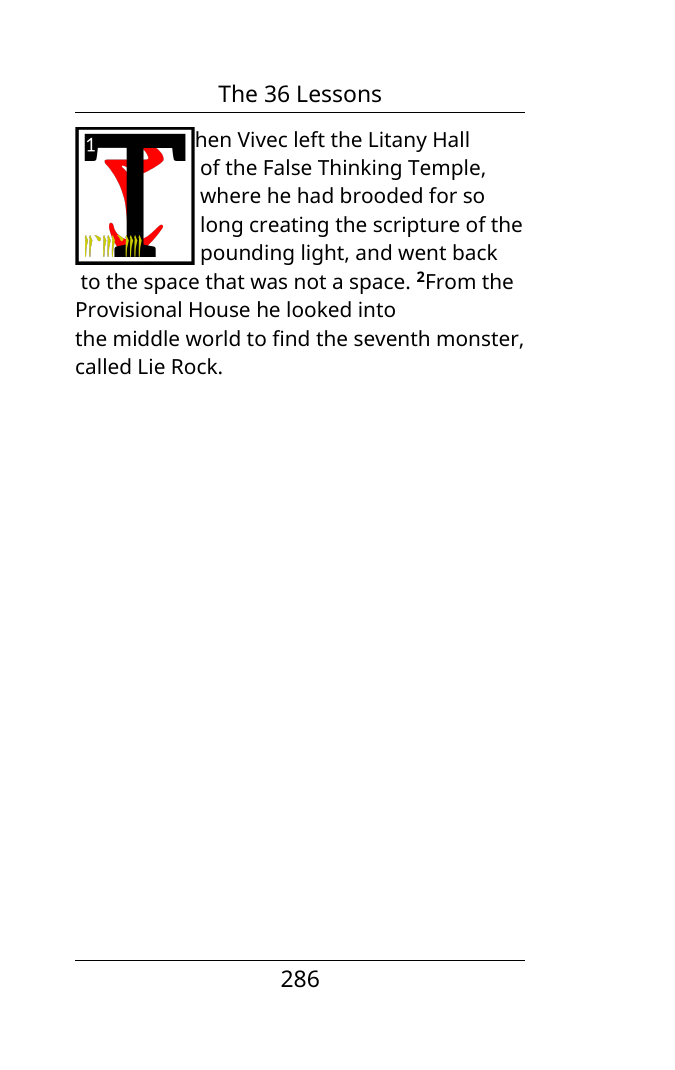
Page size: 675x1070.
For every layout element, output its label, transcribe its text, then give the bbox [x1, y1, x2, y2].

picture [75, 127, 195, 265]
text pounding light, and went back [75, 238, 525, 267]
text hen Vivec left the Litany Hall [75, 125, 525, 153]
text long creating the scripture of the [195, 210, 525, 238]
text where he had brooded for so [195, 182, 525, 210]
text of the False Thinking Temple, [195, 153, 525, 182]
text to the space that was not a space. 2From the Provisional House he looked into the middle world to find the seventh monster, called Lie Rock. [75, 267, 525, 381]
